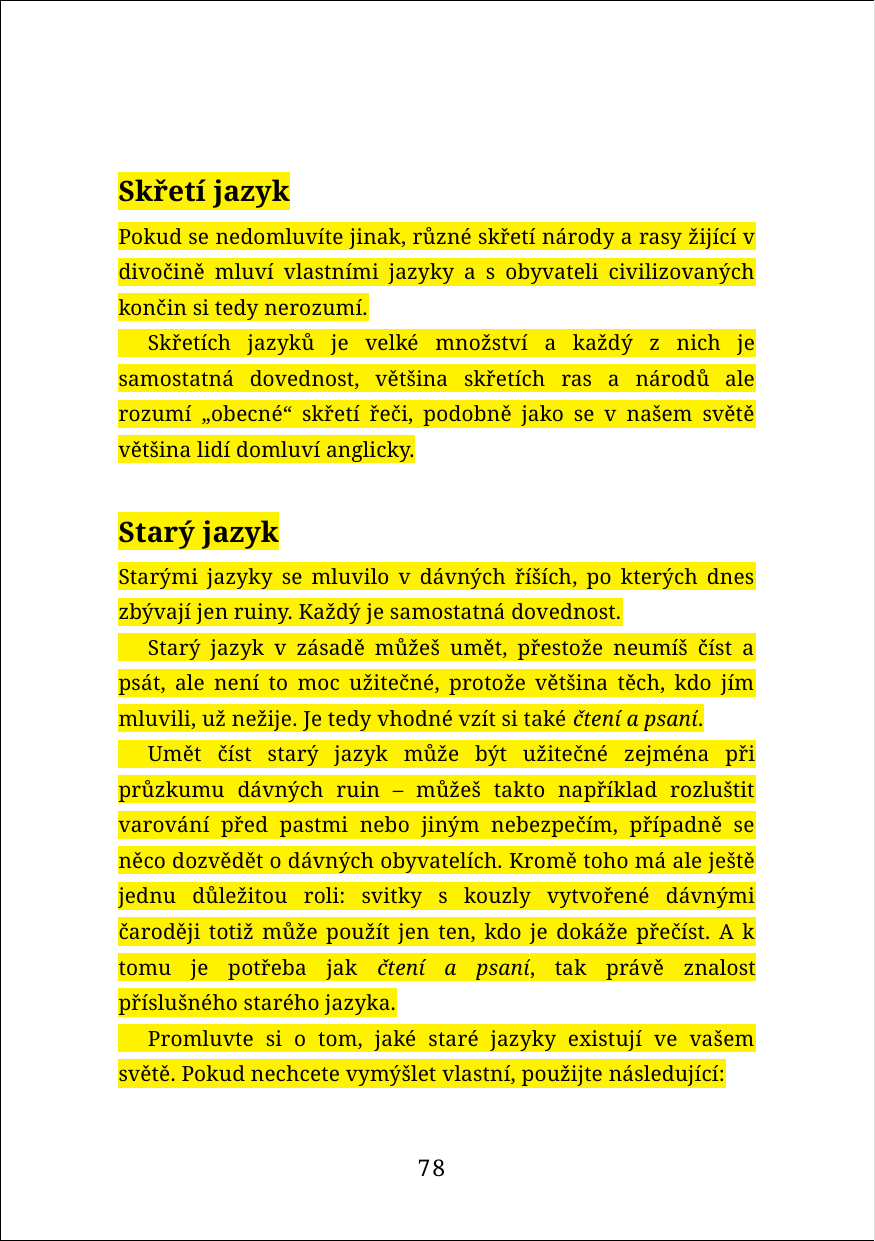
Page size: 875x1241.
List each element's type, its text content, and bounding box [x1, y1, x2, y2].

subtitle Starý jazyk [118, 512, 756, 550]
text Starými jazyky se mluvilo v dávných říších, po kterých dnes zbývají jen ruiny. Každý je samostatná dovednost. Starý jazyk v zásadě můžeš umět, přestože neumíš číst a psát, ale není to moc užitečné, protože většina těch, kdo jím mluvili, už nežije. Je tedy vhodné vzít si také čtení a psaní. Umět číst starý jazyk může být užitečné zejména při průzkumu dávných ruin – můžeš takto například rozluštit varování před pastmi nebo jiným nebezpečím, případně se něco dozvědět o dávných obyvatelích. Kromě toho má ale ještě jednu důležitou roli: svitky s kouzly vytvořené dávnými čaroději totiž může použít jen ten, kdo je dokáže přečíst. A k tomu je potřeba jak čtení a psaní, tak právě znalost příslušného starého jazyka. Promluvte si o tom, jaké staré jazyky existují ve vašem světě. Pokud nechcete vymýšlet vlastní, použijte následující: [118, 562, 756, 1088]
text Pokud se nedomluvíte jinak, různé skřetí národy a rasy žijící v divočině mluví vlastními jazyky a s obyvateli civilizovaných končin si tedy nerozumí. Skřetích jazyků je velké množství a každý z nich je samostatná dovednost, většina skřetích ras a národů ale rozumí „obecné“ skřetí řeči, podobně jako se v našem světě většina lidí domluví anglicky. [118, 222, 756, 463]
subtitle Skřetí jazyk [118, 172, 756, 210]
